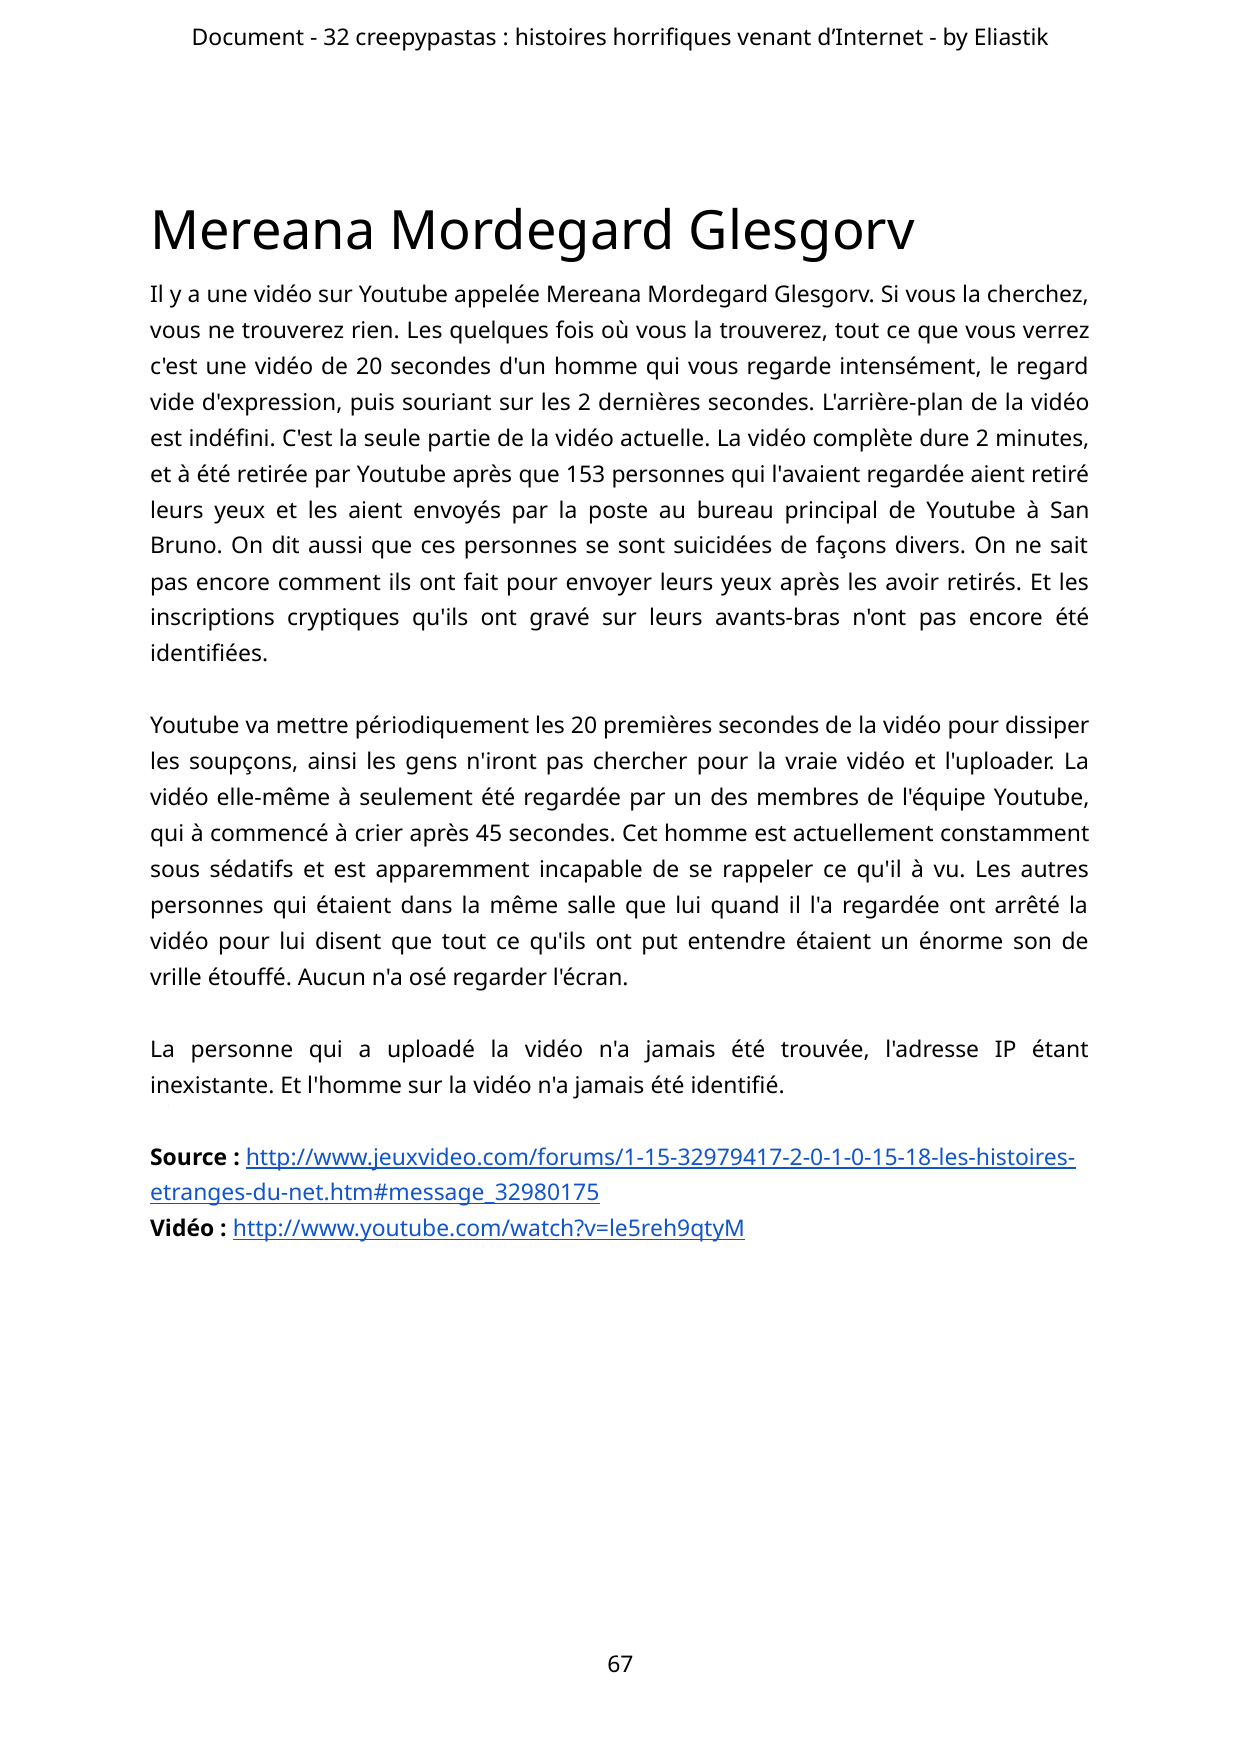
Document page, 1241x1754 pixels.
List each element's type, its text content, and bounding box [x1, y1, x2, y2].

text Il y a une vidéo sur Youtube appelée Mereana Mordegard Glesgorv. Si vous la cherchez, vous ne trouverez rien. Les quelques fois où vous la trouverez, tout ce que vous verrez c'est une vidéo de 20 secondes d'un homme qui vous regarde intensément, le regard vide d'expression, puis souriant sur les 2 dernières secondes. L'arrière-plan de la vidéo est indéfini. C'est la seule partie de la vidéo actuelle. La vidéo complète dure 2 minutes, et à été retirée par Youtube après que 153 personnes qui l'avaient regardée aient retiré leurs yeux et les aient envoyés par la poste au bureau principal de Youtube à San Bruno. On dit aussi que ces personnes se sont suicidées de façons divers. On ne sait pas encore comment ils ont fait pour envoyer leurs yeux après les avoir retirés. Et les inscriptions cryptiques qu'ils ont gravé sur leurs avants-bras n'ont pas encore été identifiées. [150, 278, 1090, 668]
text Youtube va mettre périodiquement les 20 premières secondes de la vidéo pour dissiper les soupçons, ainsi les gens n'iront pas chercher pour la vraie vidéo et l'uploader. La vidéo elle-même à seulement été regardée par un des membres de l'équipe Youtube, qui à commencé à crier après 45 secondes. Cet homme est actuellement constamment sous sédatifs et est apparemment incapable de se rappeler ce qu'il à vu. Les autres personnes qui étaient dans la même salle que lui quand il l'a regardée ont arrêté la vidéo pour lui disent que tout ce qu'ils ont put entendre étaient un énorme son de vrille étouffé. Aucun n'a osé regarder l'écran. [150, 709, 1090, 992]
text La personne qui a uploadé la vidéo n'a jamais été trouvée, l'adresse IP étant inexistante. Et l'homme sur la vidéo n'a jamais été identifié. [150, 1033, 1090, 1100]
text Source : http://www.jeuxvideo.com/forums/1-15-32979417-2-0-1-0-15-18-les-histoires-etranges-du-net.htm#message_32980175 [150, 1140, 1090, 1208]
text Vidéo : http://www.youtube.com/watch?v=le5reh9qtyM [150, 1212, 1090, 1243]
subtitle Mereana Mordegard Glesgorv [150, 192, 1090, 265]
